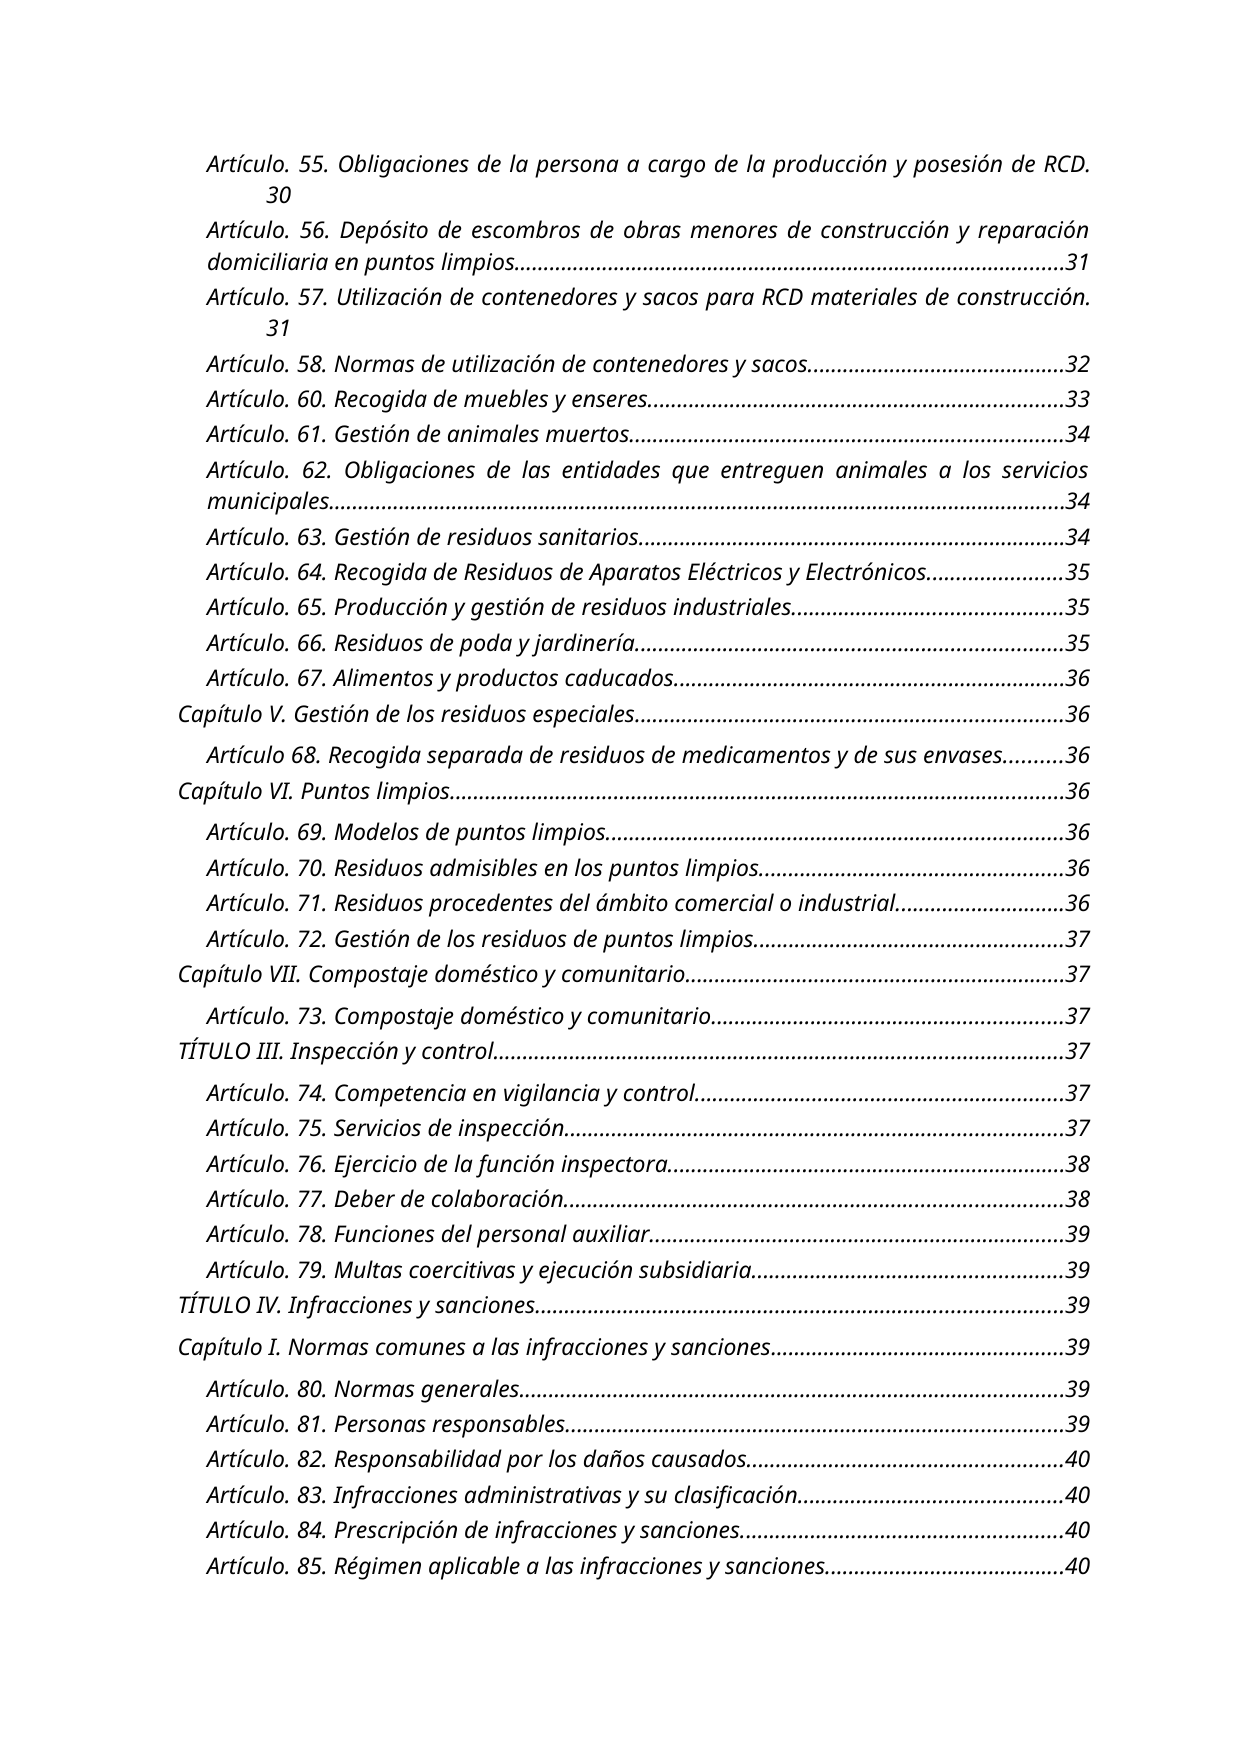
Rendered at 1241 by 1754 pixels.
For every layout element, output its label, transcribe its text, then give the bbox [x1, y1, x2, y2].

text Artículo. 76. Ejercicio de la función inspectora. 38 [207, 1148, 1093, 1179]
text Artículo. 85. Régimen aplicable a las infracciones y sanciones. 40 [207, 1550, 1093, 1581]
text Artículo. 83. Infracciones administrativas y su clasificación. 40 [207, 1479, 1093, 1510]
text Artículo. 79. Multas coercitivas y ejecución subsidiaria. 39 [207, 1254, 1093, 1285]
text Artículo. 70. Residuos admisibles en los puntos limpios. 36 [207, 852, 1093, 883]
text Artículo. 66. Residuos de poda y jardinería. 35 [207, 627, 1093, 658]
text Artículo. 77. Deber de colaboración. 38 [207, 1183, 1093, 1214]
text Artículo. 63. Gestión de residuos sanitarios. 34 [207, 521, 1093, 552]
text TÍTULO III. Inspección y control 37 [177, 1035, 1093, 1066]
text Artículo. 81. Personas responsables. 39 [207, 1408, 1093, 1439]
text Artículo. 80. Normas generales. 39 [207, 1373, 1093, 1404]
text Artículo. 84. Prescripción de infracciones y sanciones. 40 [207, 1514, 1093, 1546]
text Artículo. 60. Recogida de muebles y enseres. 33 [207, 383, 1093, 414]
text Artículo. 73. Compostaje doméstico y comunitario. 37 [207, 1000, 1093, 1031]
text Capítulo I. Normas comunes a las infracciones y sanciones 39 [177, 1331, 1093, 1362]
text Artículo. 75. Servicios de inspección. 37 [207, 1112, 1093, 1143]
text Artículo. 61. Gestión de animales muertos. 34 [207, 418, 1093, 450]
text Capítulo VII. Compostaje doméstico y comunitario 37 [177, 958, 1093, 989]
text Artículo. 56. Depósito de escombros de obras menores de construcción y reparación domiciliaria en puntos limpios. 31 [207, 214, 1093, 277]
text Artículo. 62. Obligaciones de las entidades que entreguen animales a los servicios municipales. 34 [207, 454, 1093, 516]
text Artículo. 55. Obligaciones de la persona a cargo de la producción y posesión de RCD. 30 [207, 148, 1093, 210]
text TÍTULO IV. Infracciones y sanciones 39 [177, 1289, 1093, 1321]
text Artículo. 65. Producción y gestión de residuos industriales. 35 [207, 591, 1093, 623]
text Artículo. 64. Recogida de Residuos de Aparatos Eléctricos y Electrónicos. 35 [207, 556, 1093, 587]
text Artículo. 57. Utilización de contenedores y sacos para RCD materiales de construcción. 31 [207, 281, 1093, 343]
text Capítulo VI. Puntos limpios 36 [177, 775, 1093, 806]
text Artículo. 71. Residuos procedentes del ámbito comercial o industrial. 36 [207, 887, 1093, 918]
text Artículo. 69. Modelos de puntos limpios. 36 [207, 816, 1093, 848]
text Capítulo V. Gestión de los residuos especiales 36 [177, 698, 1093, 729]
text Artículo. 72. Gestión de los residuos de puntos limpios. 37 [207, 923, 1093, 954]
text Artículo. 82. Responsabilidad por los daños causados. 40 [207, 1443, 1093, 1475]
text Artículo. 58. Normas de utilización de contenedores y sacos. 32 [207, 348, 1093, 379]
text Artículo 68. Recogida separada de residuos de medicamentos y de sus envases. 36 [207, 739, 1093, 771]
text Artículo. 74. Competencia en vigilancia y control. 37 [207, 1077, 1093, 1108]
text Artículo. 78. Funciones del personal auxiliar. 39 [207, 1218, 1093, 1250]
text Artículo. 67. Alimentos y productos caducados. 36 [207, 662, 1093, 693]
